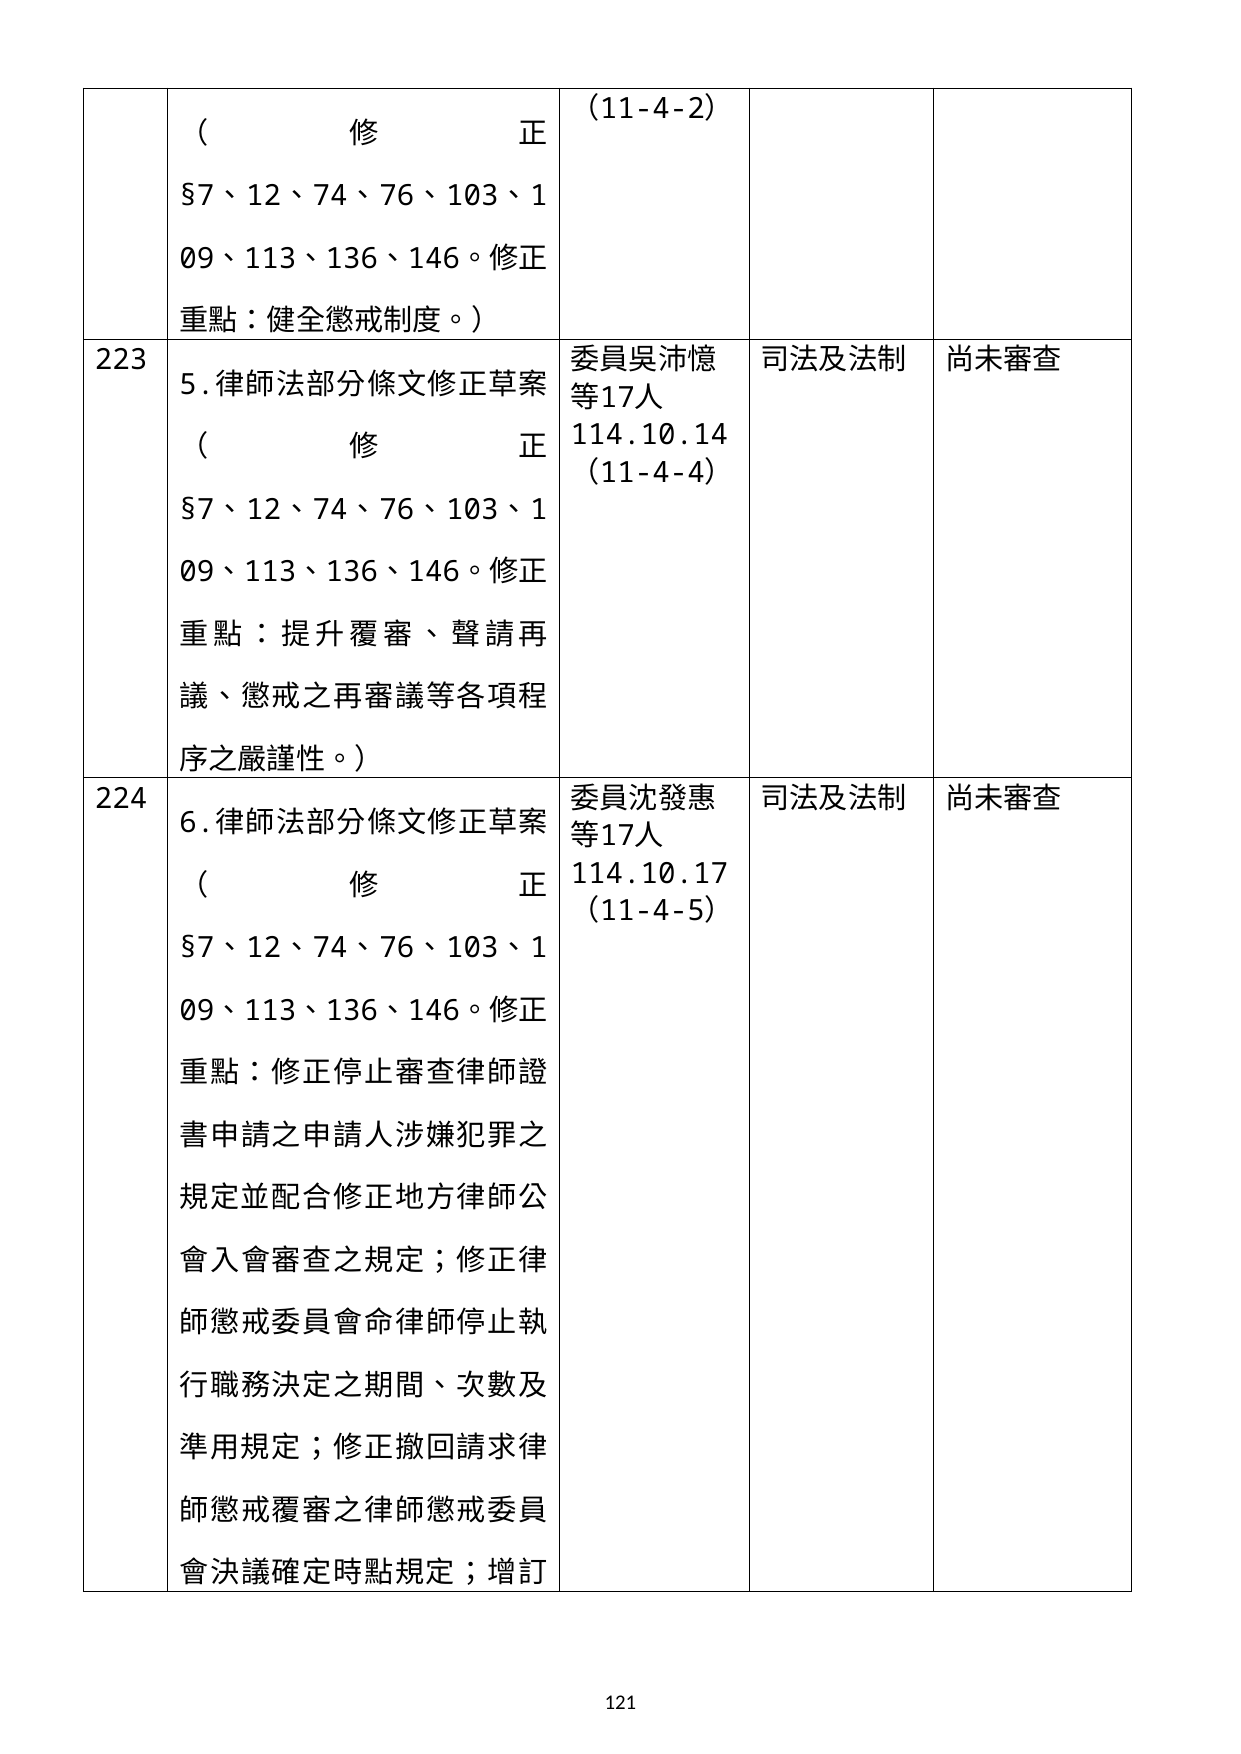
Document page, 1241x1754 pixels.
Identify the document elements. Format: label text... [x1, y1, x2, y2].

table_cell 6.律師法部分條文修正草案（修正§7、12、74、76、103、109、113、136、146。修正重點：修正停止審查律師證書申請之申請人涉嫌犯罪之規定並配合修正地方律師公會入會審查之規定；修正律師懲戒委員會命律師停止執行職務決定之期間、次數及準用規定；修正撤回請求律師懲戒覆審之律師懲戒委員會決議確定時點規定；增訂 [168, 778, 559, 1591]
table_cell 224 [84, 778, 167, 1591]
table_cell [750, 89, 933, 339]
table_cell （修正§7、12、74、76、103、109、113、136、146。修正重點：健全懲戒制度。） [168, 89, 559, 339]
table_cell 司法及法制 [750, 340, 933, 777]
table_cell 5.律師法部分條文修正草案（修正§7、12、74、76、103、109、113、136、146。修正重點：提升覆審、聲請再議、懲戒之再審議等各項程序之嚴謹性。） [168, 340, 559, 777]
table_cell [84, 89, 167, 339]
table_cell 223 [84, 340, 167, 777]
table_cell [934, 89, 1131, 339]
table_cell 司法及法制 [750, 778, 933, 1591]
table_cell 委員吳沛憶 等17人 114.10.14 （11-4-4） [560, 340, 749, 777]
table_cell 尚未審查 [934, 340, 1131, 777]
table_cell 尚未審查 [934, 778, 1131, 1591]
table_cell （11-4-2） [560, 89, 749, 339]
table_cell 委員沈發惠 等17人 114.10.17 （11-4-5） [560, 778, 749, 1591]
